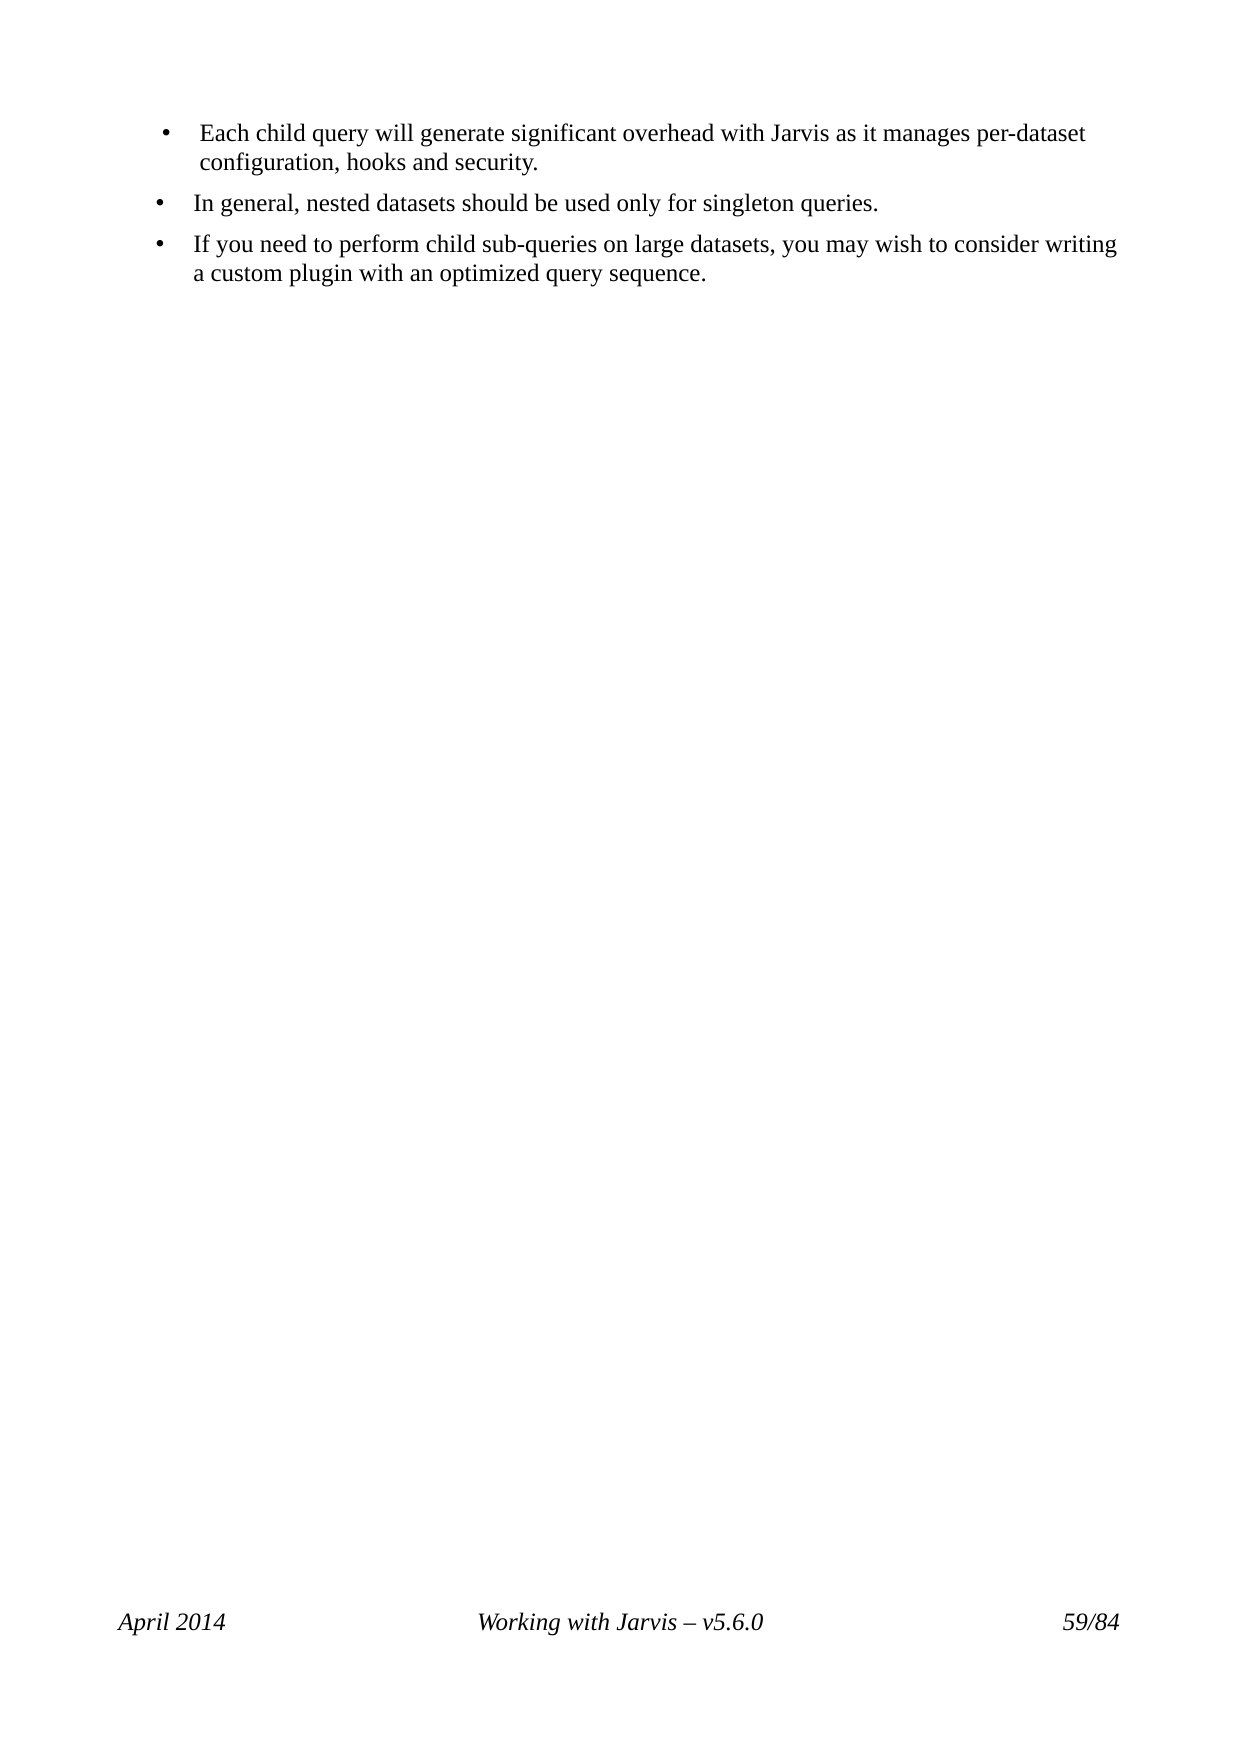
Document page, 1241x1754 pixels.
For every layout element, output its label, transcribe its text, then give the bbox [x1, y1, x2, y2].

list In general, nested datasets should be used only for singleton queries. [156, 188, 1122, 217]
list If you need to perform child sub-queries on large datasets, you may wish to consider writing a custom plugin with an optimized query sequence. [156, 229, 1122, 287]
list Each child query will generate significant overhead with Jarvis as it manages per-dataset configuration, hooks and security. [162, 118, 1122, 176]
